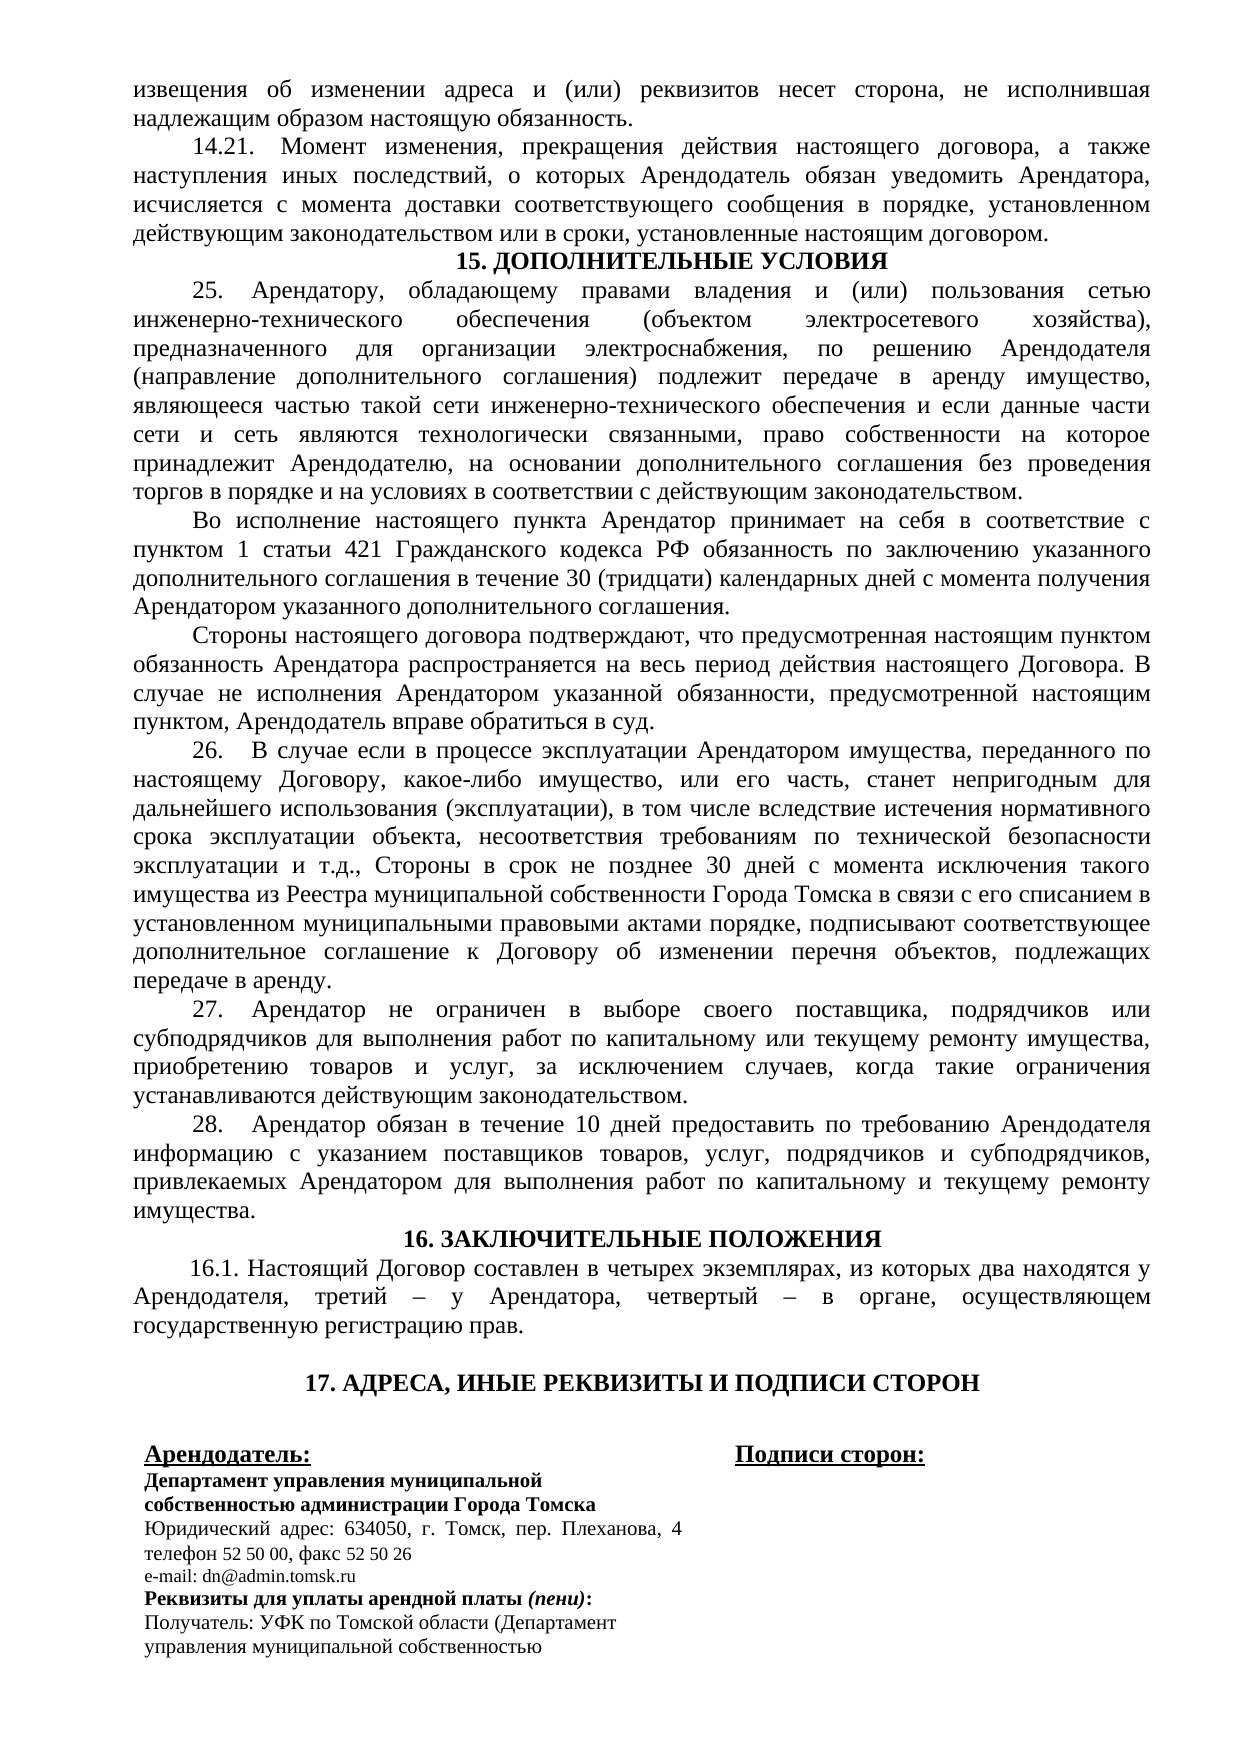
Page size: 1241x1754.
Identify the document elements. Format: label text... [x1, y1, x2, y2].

list Арендатор обязан в течение 10 дней предоставить по требованию Арендодателя информацию с указанием поставщиков товаров, услуг, подрядчиков и субподрядчиков, привлекаемых Арендатором для выполнения работ по капитальному и текущему ремонту имущества. [133, 1109, 1152, 1224]
table_header Подписи сторон: [724, 1411, 1167, 1665]
text 16.1. Настоящий Договор составлен в четырех экземплярах, из которых два находятся у Арендодателя, третий – у Арендатора, четвертый – в органе, осуществляющем государственную регистрацию прав. [133, 1253, 1152, 1339]
table_header [694, 1411, 724, 1665]
text 17. АДРЕСА, ИНЫЕ РЕКВИЗИТЫ И ПОДПИСИ СТОРОН [133, 1368, 1152, 1396]
text 15. ДОПОЛНИТЕЛЬНЫЕ УСЛОВИЯ [133, 246, 1152, 275]
list Момент изменения, прекращения действия настоящего договора, а также наступления иных последствий, о которых Арендодатель обязан уведомить Арендатора, исчисляется с момента доставки соответствующего сообщения в порядке, установленном действующим законодательством или в сроки, установленные настоящим договором. [133, 131, 1152, 246]
text 16. ЗАКЛЮЧИТЕЛЬНЫЕ ПОЛОЖЕНИЯ [133, 1224, 1152, 1253]
list В случае если в процессе эксплуатации Арендатором имущества, переданного по настоящему Договору, какое-либо имущество, или его часть, станет непригодным для дальнейшего использования (эксплуатации), в том числе вследствие истечения нормативного срока эксплуатации объекта, несоответствия требованиям по технической безопасности эксплуатации и т.д., Стороны в срок не позднее 30 дней с момента исключения такого имущества из Реестра муниципальной собственности Города Томска в связи с его списанием в установленном муниципальными правовыми актами порядке, подписывают соответствующее дополнительное соглашение к Договору об изменении перечня объектов, подлежащих передаче в аренду. [133, 735, 1152, 994]
list Арендатор не ограничен в выборе своего поставщика, подрядчиков или субподрядчиков для выполнения работ по капитальному или текущему ремонту имущества, приобретению товаров и услуг, за исключением случаев, когда такие ограничения устанавливаются действующим законодательством. [133, 994, 1152, 1109]
list извещения об изменении адреса и (или) реквизитов несет сторона, не исполнившая надлежащим образом настоящую обязанность. [133, 74, 1152, 131]
text Стороны настоящего договора подтверждают, что предусмотренная настоящим пунктом обязанность Арендатора распространяется на весь период действия настоящего Договора. В случае не исполнения Арендатором указанной обязанности, предусмотренной настоящим пунктом, Арендодатель вправе обратиться в суд. [133, 620, 1152, 735]
list Арендатору, обладающему правами владения и (или) пользования сетью инженерно-технического обеспечения (объектом электросетевого хозяйства), предназначенного для организации электроснабжения, по решению Арендодателя (направление дополнительного соглашения) подлежит передаче в аренду имущество, являющееся частью такой сети инженерно-технического обеспечения и если данные части сети и сеть являются технологически связанными, право собственности на которое принадлежит Арендодателю, на основании дополнительного соглашения без проведения торгов в порядке и на условиях в соответствии с действующим законодательством. [133, 275, 1152, 505]
table_header Арендодатель: Департамент управления муниципальной собственностью администрации Города Томска Юридический адрес: 634050, г. Томск, пер. Плеханова, 4 телефон 52 50 00, факс 52 50 26 e-mail: dn@admin.tomsk.ru Реквизиты для уплаты арендной платы (пени): Получатель: УФК по Томской области (Департамент управления муниципальной собственностью [133, 1411, 694, 1665]
text Во исполнение настоящего пункта Арендатор принимает на себя в соответствие с пунктом 1 статьи 421 Гражданского кодекса РФ обязанность по заключению указанного дополнительного соглашения в течение 30 (тридцати) календарных дней с момента получения Арендатором указанного дополнительного соглашения. [133, 505, 1152, 620]
